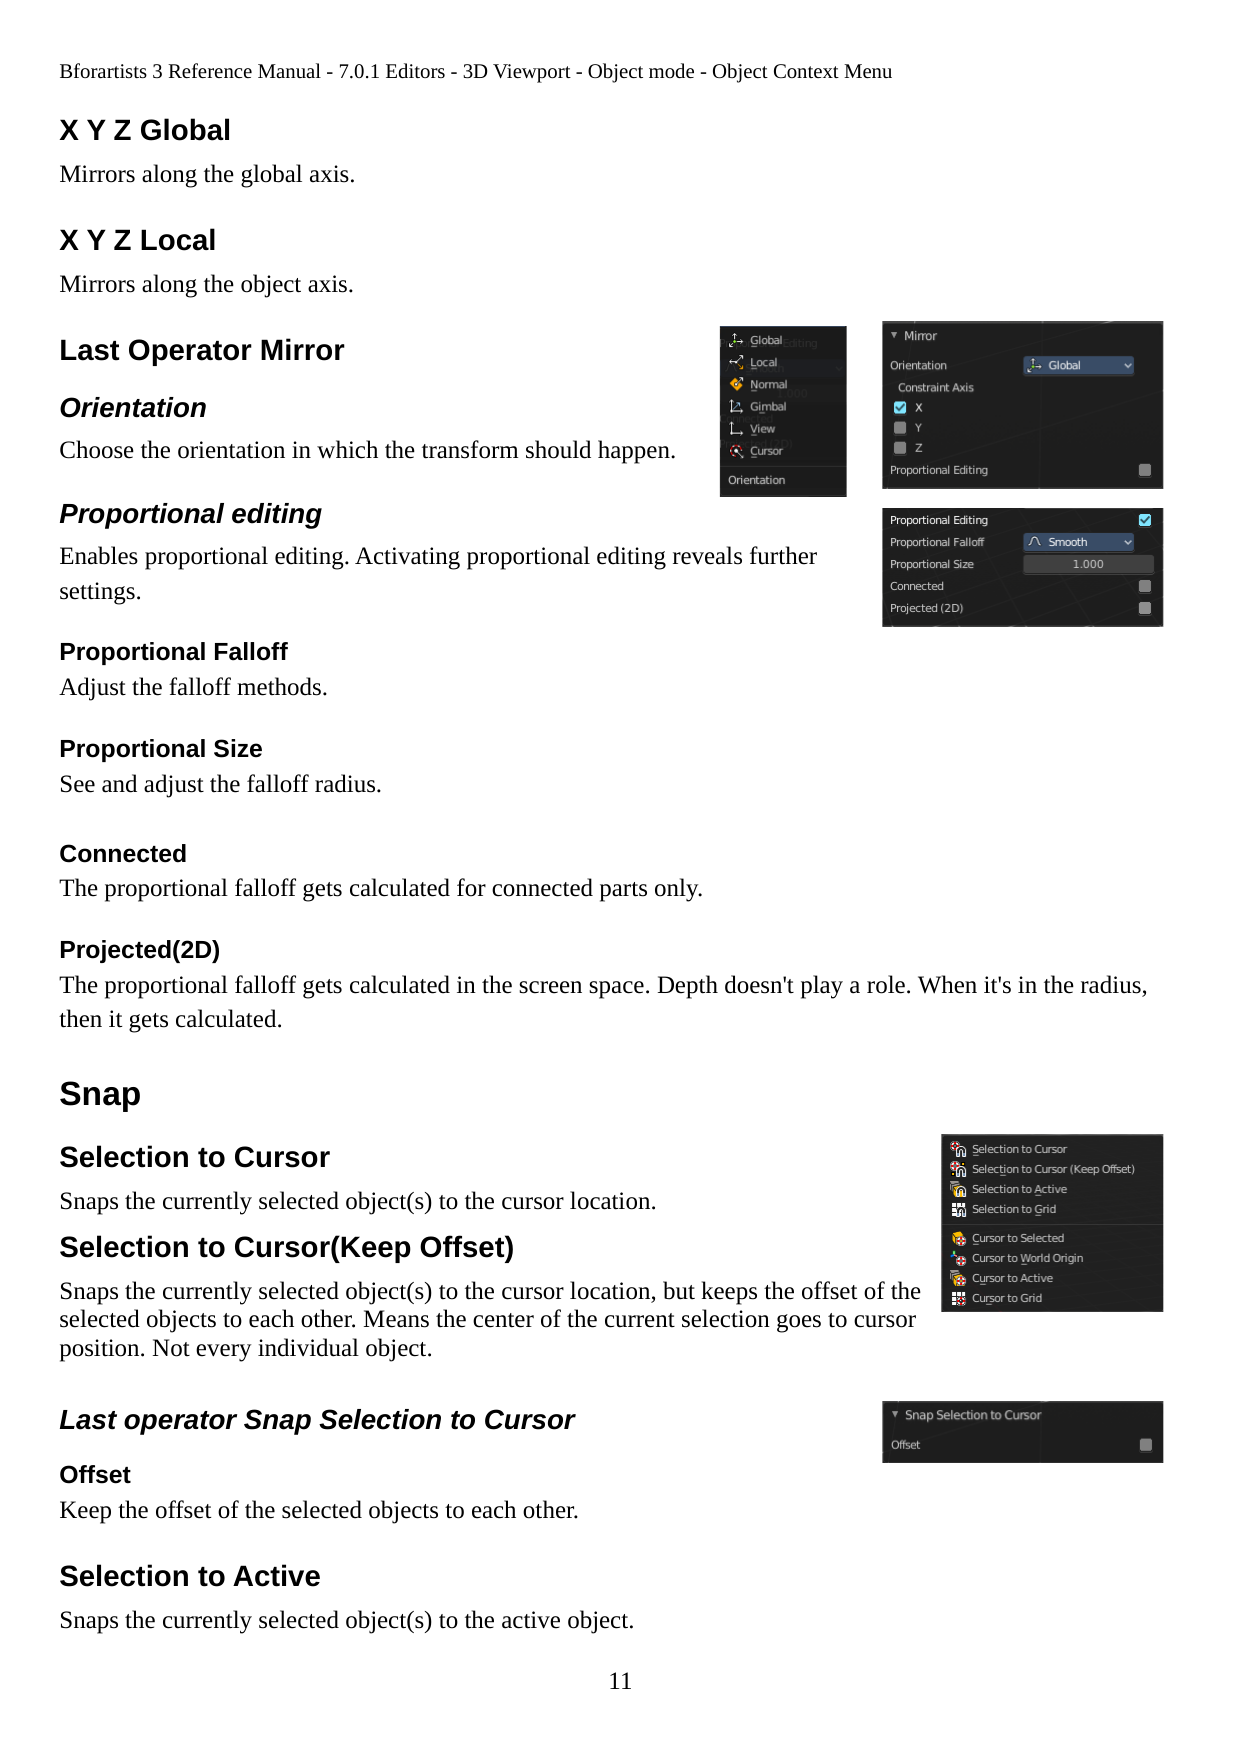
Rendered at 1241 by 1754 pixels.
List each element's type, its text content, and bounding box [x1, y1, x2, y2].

subtitle Last operator Snap Selection to Cursor [59, 1403, 882, 1435]
subtitle Snap [59, 1074, 1181, 1113]
subtitle Selection to Cursor [59, 1140, 941, 1174]
subtitle [847, 332, 882, 366]
subtitle X Y Z Local [59, 222, 1181, 256]
text The proportional falloff gets calculated in the screen space. Depth doesn't play a role. When it's in the radius, then it gets calculated. [59, 970, 1181, 1033]
text The proportional falloff gets calculated for connected parts only. [59, 873, 1181, 902]
subtitle Projected(2D) [59, 935, 1181, 963]
text Choose the orientation in which the transform should happen. [59, 436, 719, 464]
text Adjust the falloff methods. [59, 672, 1181, 701]
subtitle [1164, 332, 1181, 366]
picture [882, 508, 1164, 627]
subtitle X Y Z Global [59, 113, 1181, 146]
text Enables proportional editing. Activating proportional editing reveals further settings. [59, 541, 882, 605]
text Snaps the currently selected object(s) to the cursor location. [59, 1186, 941, 1215]
text Mirrors along the object axis. [59, 269, 1181, 297]
subtitle [1164, 391, 1181, 423]
picture [719, 326, 847, 497]
subtitle Offset [59, 1460, 1181, 1489]
picture [882, 321, 1164, 489]
text Snaps the currently selected object(s) to the cursor location, but keeps the offset of the selected objects to each other. Means the center of the current selection goes to cursor position. Not every individual object. [59, 1276, 1181, 1362]
text See and adjust the falloff radius. [59, 769, 1181, 797]
text Mirrors along the global axis. [59, 159, 1181, 188]
subtitle Last Operator Mirror [59, 332, 719, 366]
text Snaps the currently selected object(s) to the active object. [59, 1605, 1181, 1633]
subtitle Orientation [59, 391, 719, 423]
text Keep the offset of the selected objects to each other. [59, 1495, 1181, 1524]
subtitle Proportional Falloff [59, 637, 1181, 666]
subtitle Selection to Active [59, 1558, 1181, 1592]
subtitle Proportional editing [59, 497, 1181, 529]
picture [941, 1134, 1164, 1312]
picture [882, 1401, 1164, 1463]
subtitle [1164, 1140, 1181, 1174]
subtitle Selection to Cursor(Keep Offset) [59, 1229, 941, 1263]
subtitle Connected [59, 839, 1181, 867]
subtitle Proportional Size [59, 734, 1181, 762]
subtitle [847, 391, 882, 423]
